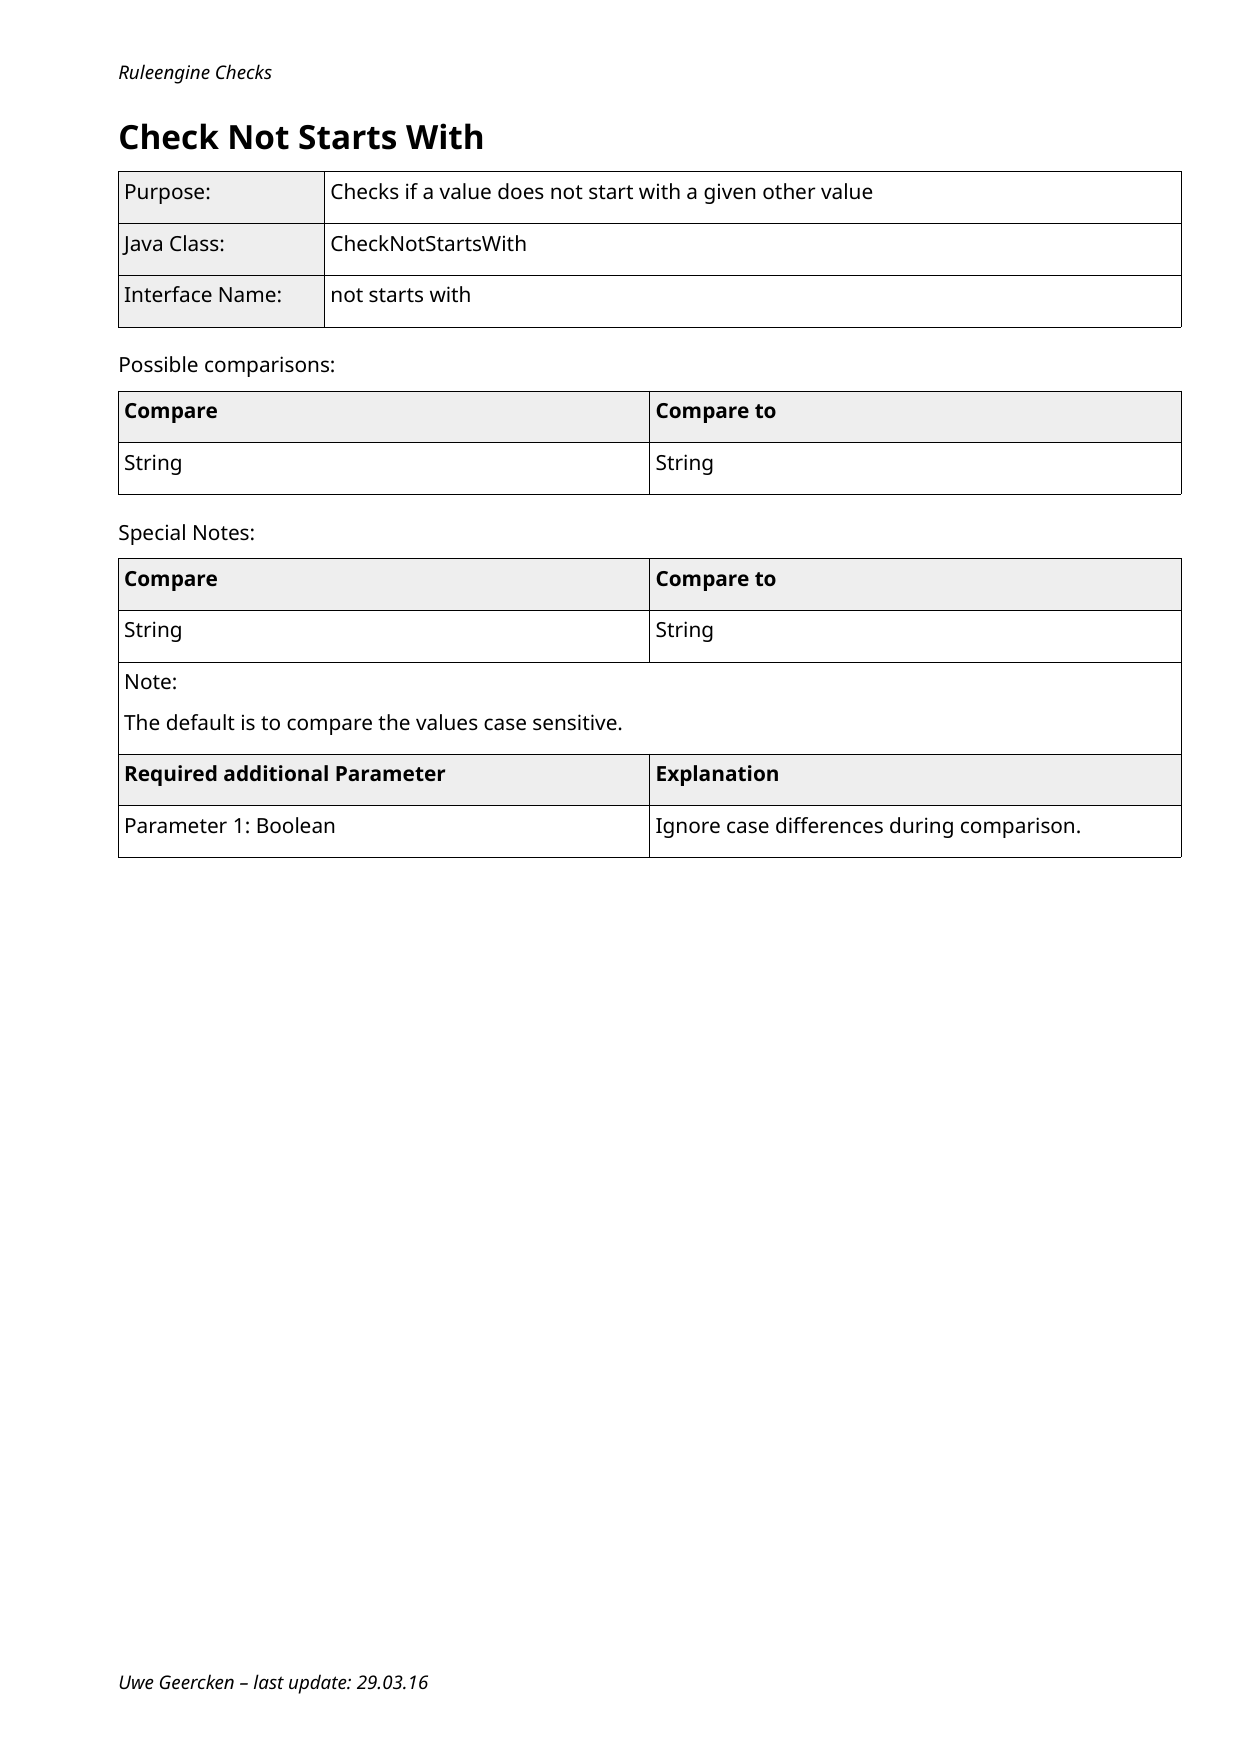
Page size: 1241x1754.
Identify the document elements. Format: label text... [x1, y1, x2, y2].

table_cell String [119, 611, 649, 662]
table_cell String [650, 611, 1181, 662]
table_cell String [119, 443, 649, 494]
text Possible comparisons: [118, 350, 1181, 379]
text Check Not Starts With [118, 114, 1181, 159]
table_header Compare to [650, 559, 1181, 610]
table_header Compare [119, 559, 649, 610]
table_cell Note: The default is to compare the values case sensitive. [119, 663, 1181, 753]
table_cell Explanation [650, 755, 1181, 805]
table_cell Interface Name: [119, 276, 324, 327]
table_cell Parameter 1: Boolean [119, 806, 649, 857]
table_cell CheckNotStartsWith [325, 224, 1181, 275]
table_header Compare [119, 392, 649, 442]
text Special Notes: [118, 518, 1181, 546]
table_header Checks if a value does not start with a given other value [325, 172, 1181, 223]
table_cell Ignore case differences during comparison. [650, 806, 1181, 857]
table_cell not starts with [325, 276, 1181, 327]
table_cell Java Class: [119, 224, 324, 275]
table_cell Required additional Parameter [119, 755, 649, 805]
table_header Compare to [650, 392, 1181, 442]
table_header Purpose: [119, 172, 324, 223]
table_cell String [650, 443, 1181, 494]
